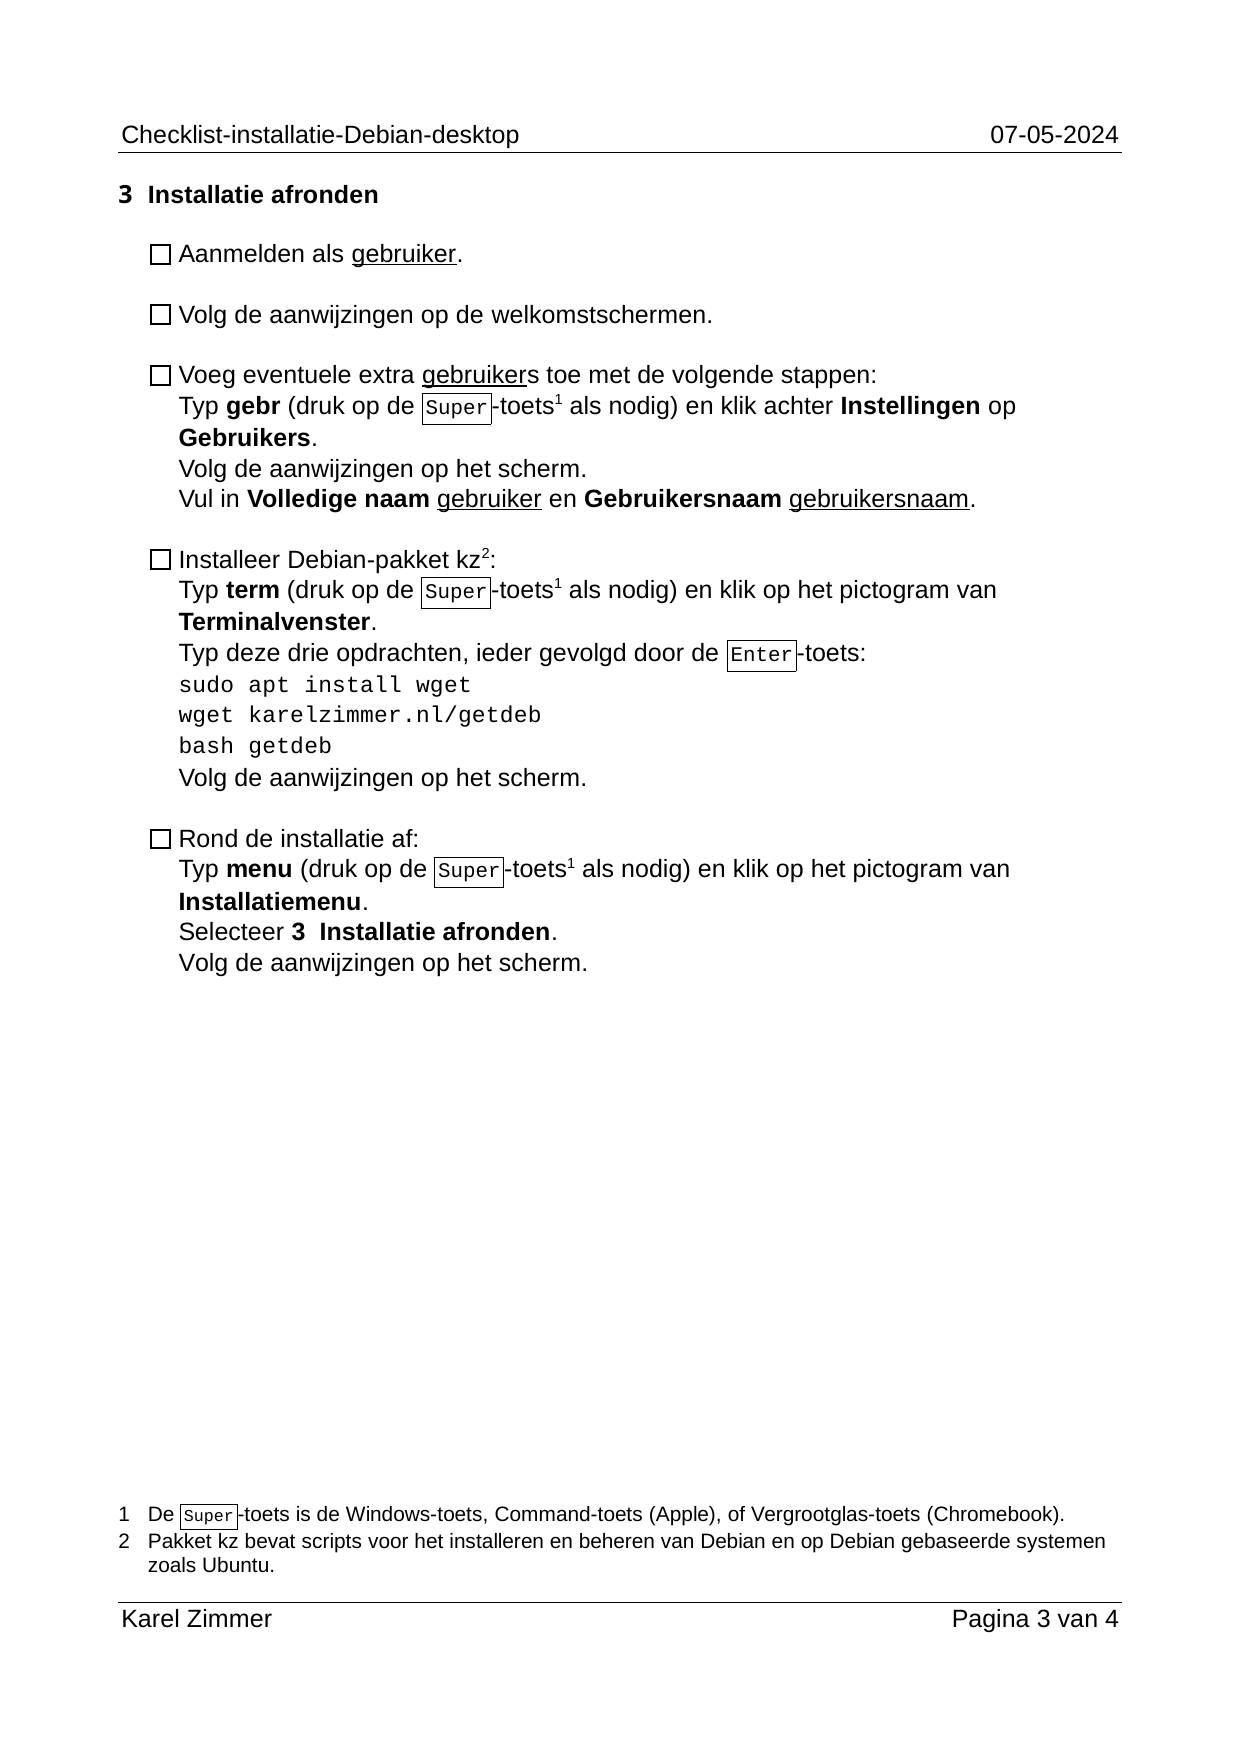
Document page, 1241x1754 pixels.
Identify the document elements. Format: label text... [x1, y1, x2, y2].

table_cell [118, 330, 142, 360]
table_cell Volg de aanwijzingen op de welkomstschermen. [177, 300, 1122, 330]
table_cell Typ term (druk op de Super-toets1 als nodig) en klik op het pictogram van Terminalvenster. [177, 575, 1122, 637]
table_cell [118, 672, 142, 703]
table_cell Volg de aanwijzingen op het scherm. [177, 763, 1122, 793]
table_cell [118, 638, 142, 672]
table_cell [142, 763, 177, 793]
table_cell [118, 575, 142, 637]
table_cell Selecteer 3 Installatie afronden. [177, 917, 1122, 947]
table_cell Rond de installatie af: [177, 824, 1122, 854]
table_cell [142, 269, 177, 300]
table_cell Typ gebr (druk op de Super-toets als nodig) en klik achter Instellingen op Gebruikers. [177, 391, 1122, 453]
table_header Aanmelden als gebruiker. [177, 239, 1122, 269]
table_cell Typ menu (druk op de Super-toets1 als nodig) en klik op het pictogram van Installatiemenu. [177, 854, 1122, 917]
table_cell [118, 763, 142, 793]
table_cell [142, 824, 177, 854]
table_header [142, 239, 177, 269]
list Installatie afronden [118, 177, 1122, 211]
table_cell [177, 514, 1122, 544]
table_cell [118, 794, 142, 824]
table_cell [142, 794, 177, 824]
table_cell [142, 947, 177, 978]
table_cell [142, 514, 177, 544]
table_cell [118, 733, 142, 763]
table_cell [142, 391, 177, 453]
table_cell Volg de aanwijzingen op het scherm. [177, 947, 1122, 978]
table_cell sudo apt install wget [177, 672, 1122, 703]
table_cell [118, 917, 142, 947]
table_cell [142, 672, 177, 703]
table_cell [118, 947, 142, 978]
table_cell [142, 300, 177, 330]
table_cell Volg de aanwijzingen op het scherm. [177, 454, 1122, 484]
table_cell [142, 733, 177, 763]
table_cell [142, 330, 177, 360]
table_cell [142, 544, 177, 575]
table_cell [118, 824, 142, 854]
table_cell [118, 360, 142, 391]
table_cell Vul in Volledige naam gebruiker en Gebruikersnaam gebruikersnaam. [177, 484, 1122, 514]
table_cell [118, 854, 142, 917]
table_cell Installeer Debian-pakket kz: [177, 544, 1122, 575]
table_cell [177, 794, 1122, 824]
table_header [118, 239, 142, 269]
table_cell [118, 544, 142, 575]
table_cell [142, 484, 177, 514]
table_cell [142, 360, 177, 391]
table_cell [142, 917, 177, 947]
table_cell Typ deze drie opdrachten, ieder gevolgd door de Enter-toets: [177, 638, 1122, 672]
table_cell [118, 514, 142, 544]
table_cell bash getdeb [177, 733, 1122, 763]
table_cell Voeg eventuele extra gebruikers toe met de volgende stappen: [177, 360, 1122, 391]
table_cell [118, 300, 142, 330]
table_cell [118, 269, 142, 300]
table_cell [118, 484, 142, 514]
table_cell [142, 638, 177, 672]
table_cell [118, 454, 142, 484]
table_cell [118, 391, 142, 453]
table_cell [177, 269, 1122, 300]
table_cell [142, 703, 177, 733]
table_cell wget karelzimmer.nl/getdeb [177, 703, 1122, 733]
table_cell [142, 454, 177, 484]
table_cell [177, 330, 1122, 360]
table_cell [118, 703, 142, 733]
table_cell [142, 575, 177, 637]
table_cell [142, 854, 177, 917]
